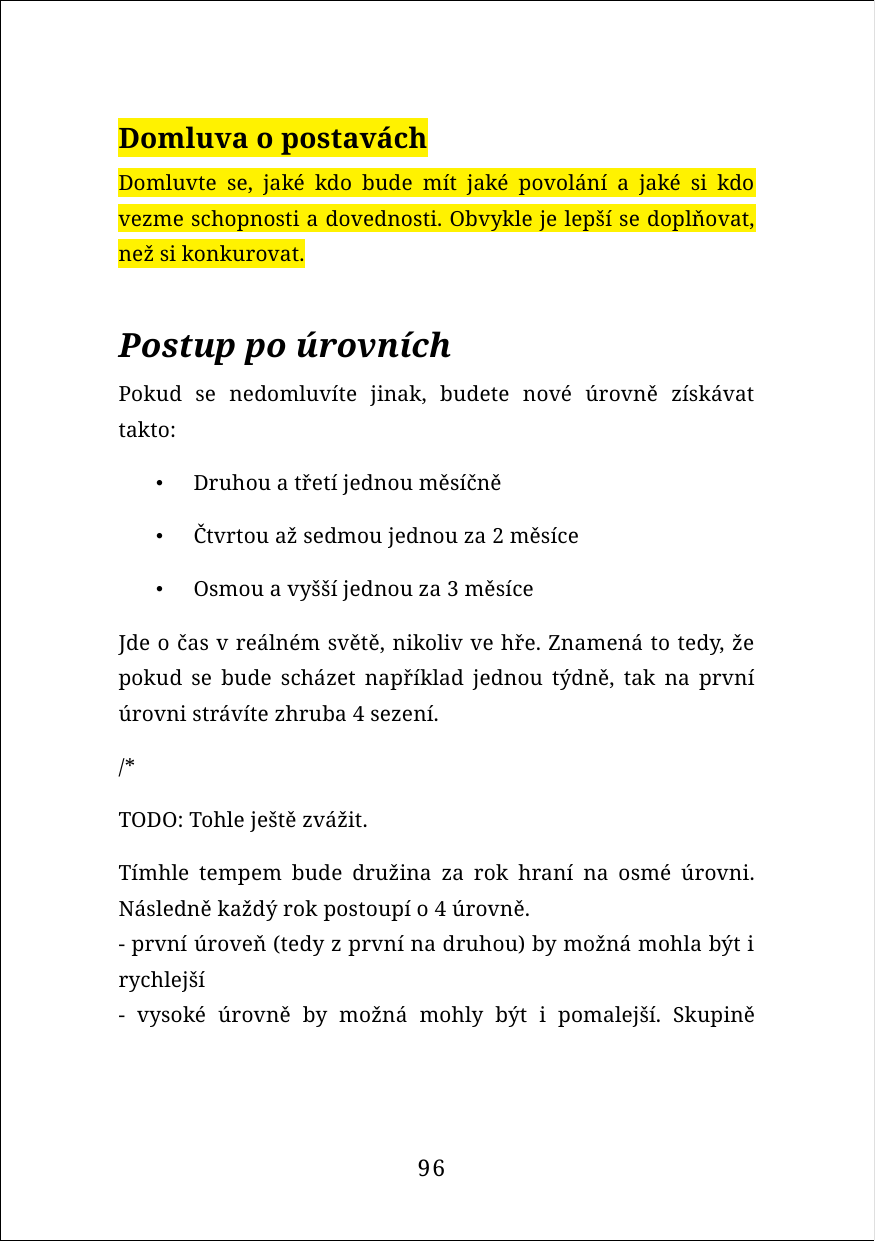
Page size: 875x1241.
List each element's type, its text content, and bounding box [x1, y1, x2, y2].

list Druhou a třetí jednou měsíčně [156, 468, 756, 497]
text Domluvte se, jaké kdo bude mít jaké povolání a jaké si kdo vezme schopnosti a dovednosti. Obvykle je lepší se doplňovat, než si konkurovat. [118, 168, 756, 268]
subtitle Domluva o postavách [118, 118, 756, 157]
list Čtvrtou až sedmou jednou za 2 měsíce [156, 521, 756, 550]
text /* [118, 752, 756, 781]
list Osmou a vyšší jednou za 3 měsíce [156, 574, 756, 603]
text TODO: Tohle ještě zvážit. [118, 805, 756, 834]
subtitle Postup po úrovních [118, 322, 756, 368]
text Jde o čas v reálném světě, nikoliv ve hře. Znamená to tedy, že pokud se bude scházet například jednou týdně, tak na první úrovni strávíte zhruba 4 sezení. [118, 628, 756, 727]
text Tímhle tempem bude družina za rok hraní na osmé úrovni. Následně každý rok postoupí o 4 úrovně. - první úroveň (tedy z první na druhou) by možná mohla být i rychlejší - vysoké úrovně by možná mohly být i pomalejší. Skupině [118, 858, 756, 1029]
text Pokud se nedomluvíte jinak, budete nové úrovně získávat takto: [118, 379, 756, 443]
